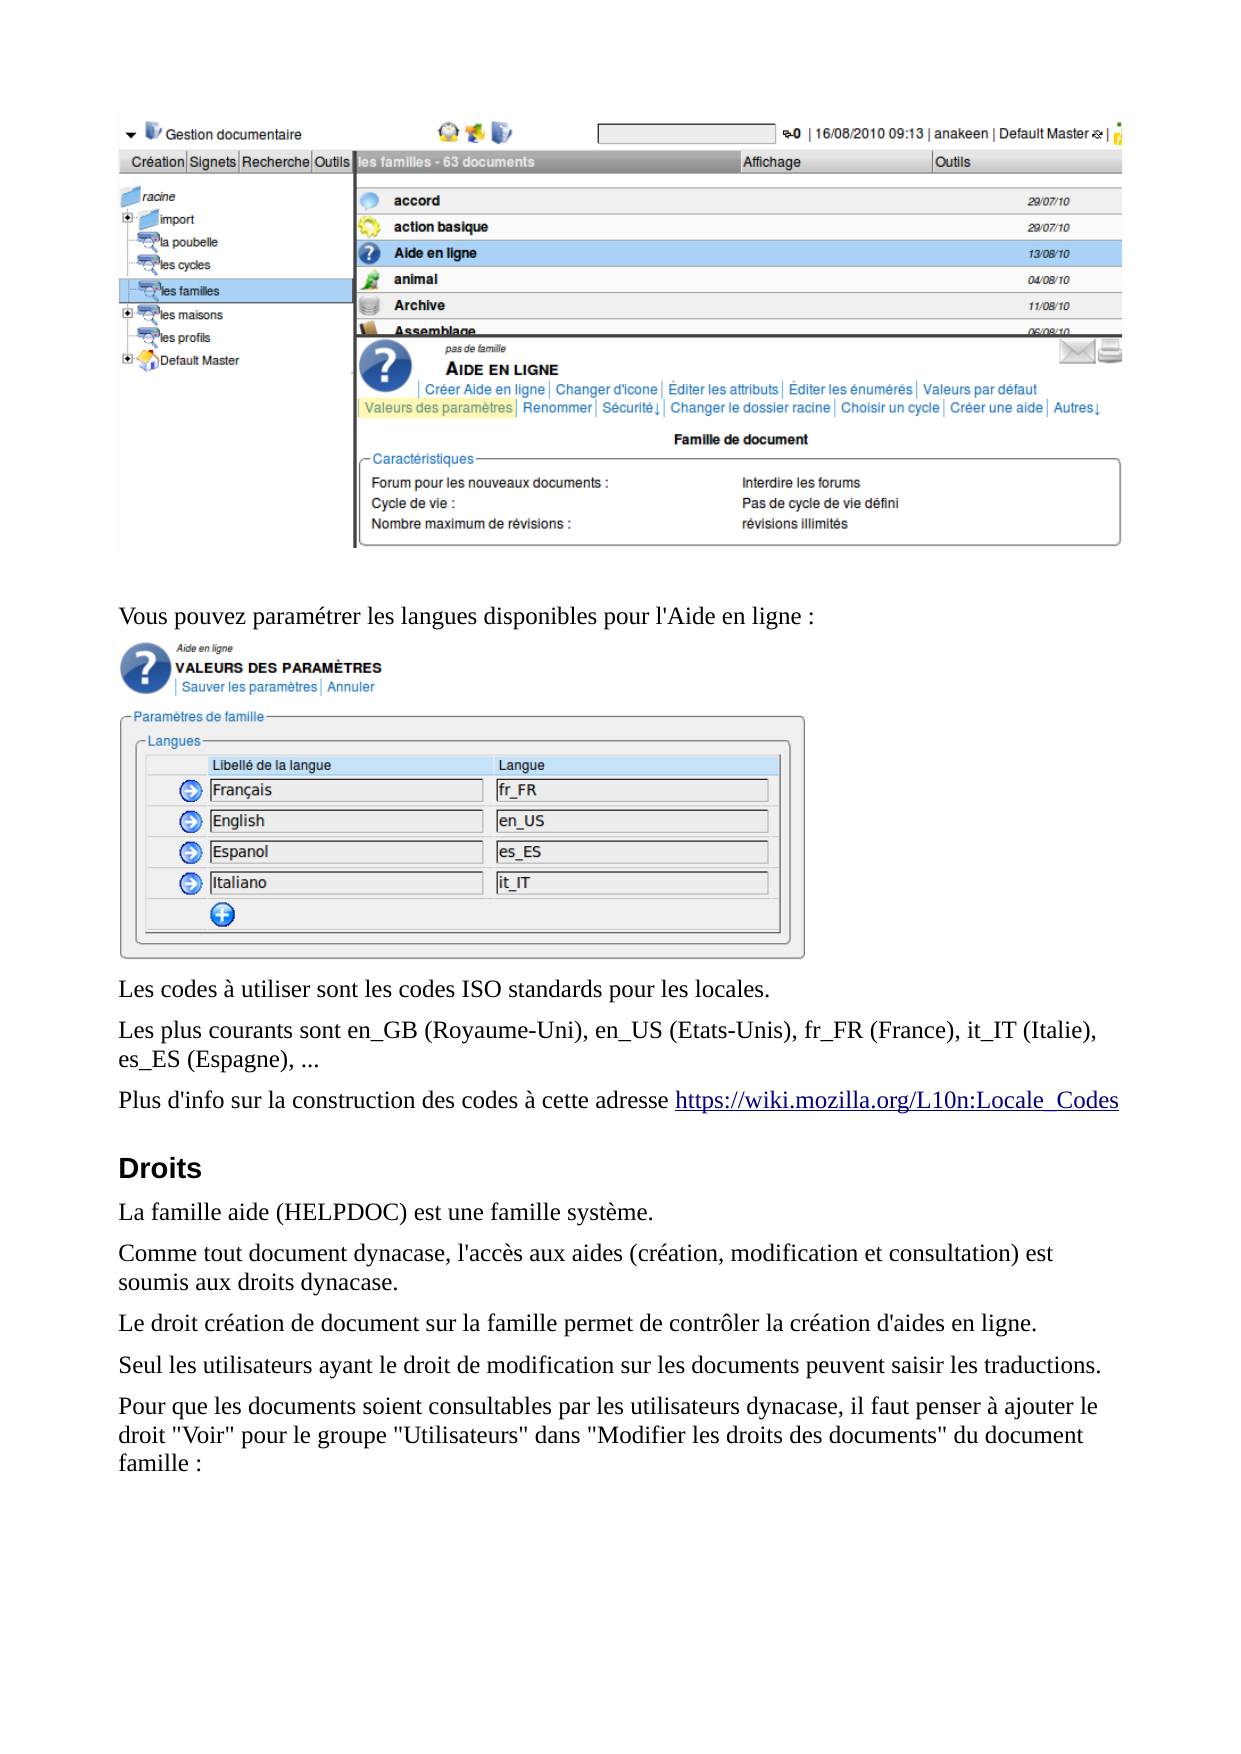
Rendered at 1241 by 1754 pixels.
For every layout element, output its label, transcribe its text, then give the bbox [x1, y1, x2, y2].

picture [118, 118, 1123, 548]
text Vous pouvez paramétrer les langues disponibles pour l'Aide en ligne : [118, 601, 1122, 630]
text Les plus courants sont en_GB (Royaume-Uni), en_US (Etats-Unis), fr_FR (France), it_IT (Italie), es_ES (Espagne), ... [118, 1015, 1122, 1072]
text Comme tout document dynacase, l'accès aux aides (création, modification et consultation) est soumis aux droits dynacase. [118, 1238, 1122, 1296]
picture [118, 642, 806, 962]
text Les codes à utiliser sont les codes ISO standards pour les locales. [118, 974, 1122, 1002]
text Plus d'info sur la construction des codes à cette adresse https://wiki.mozilla.org/L10n:Locale_Codes [118, 1085, 1122, 1114]
text Le droit création de document sur la famille permet de contrôler la création d'aides en ligne. [118, 1308, 1122, 1337]
subtitle Droits [118, 1151, 1122, 1185]
text Pour que les documents soient consultables par les utilisateurs dynacase, il faut penser à ajouter le droit "Voir" pour le groupe "Utilisateurs" dans "Modifier les droits des documents" du document famille : [118, 1391, 1122, 1477]
text La famille aide (HELPDOC) est une famille système. [118, 1197, 1122, 1226]
text Seul les utilisateurs ayant le droit de modification sur les documents peuvent saisir les traductions. [118, 1350, 1122, 1378]
